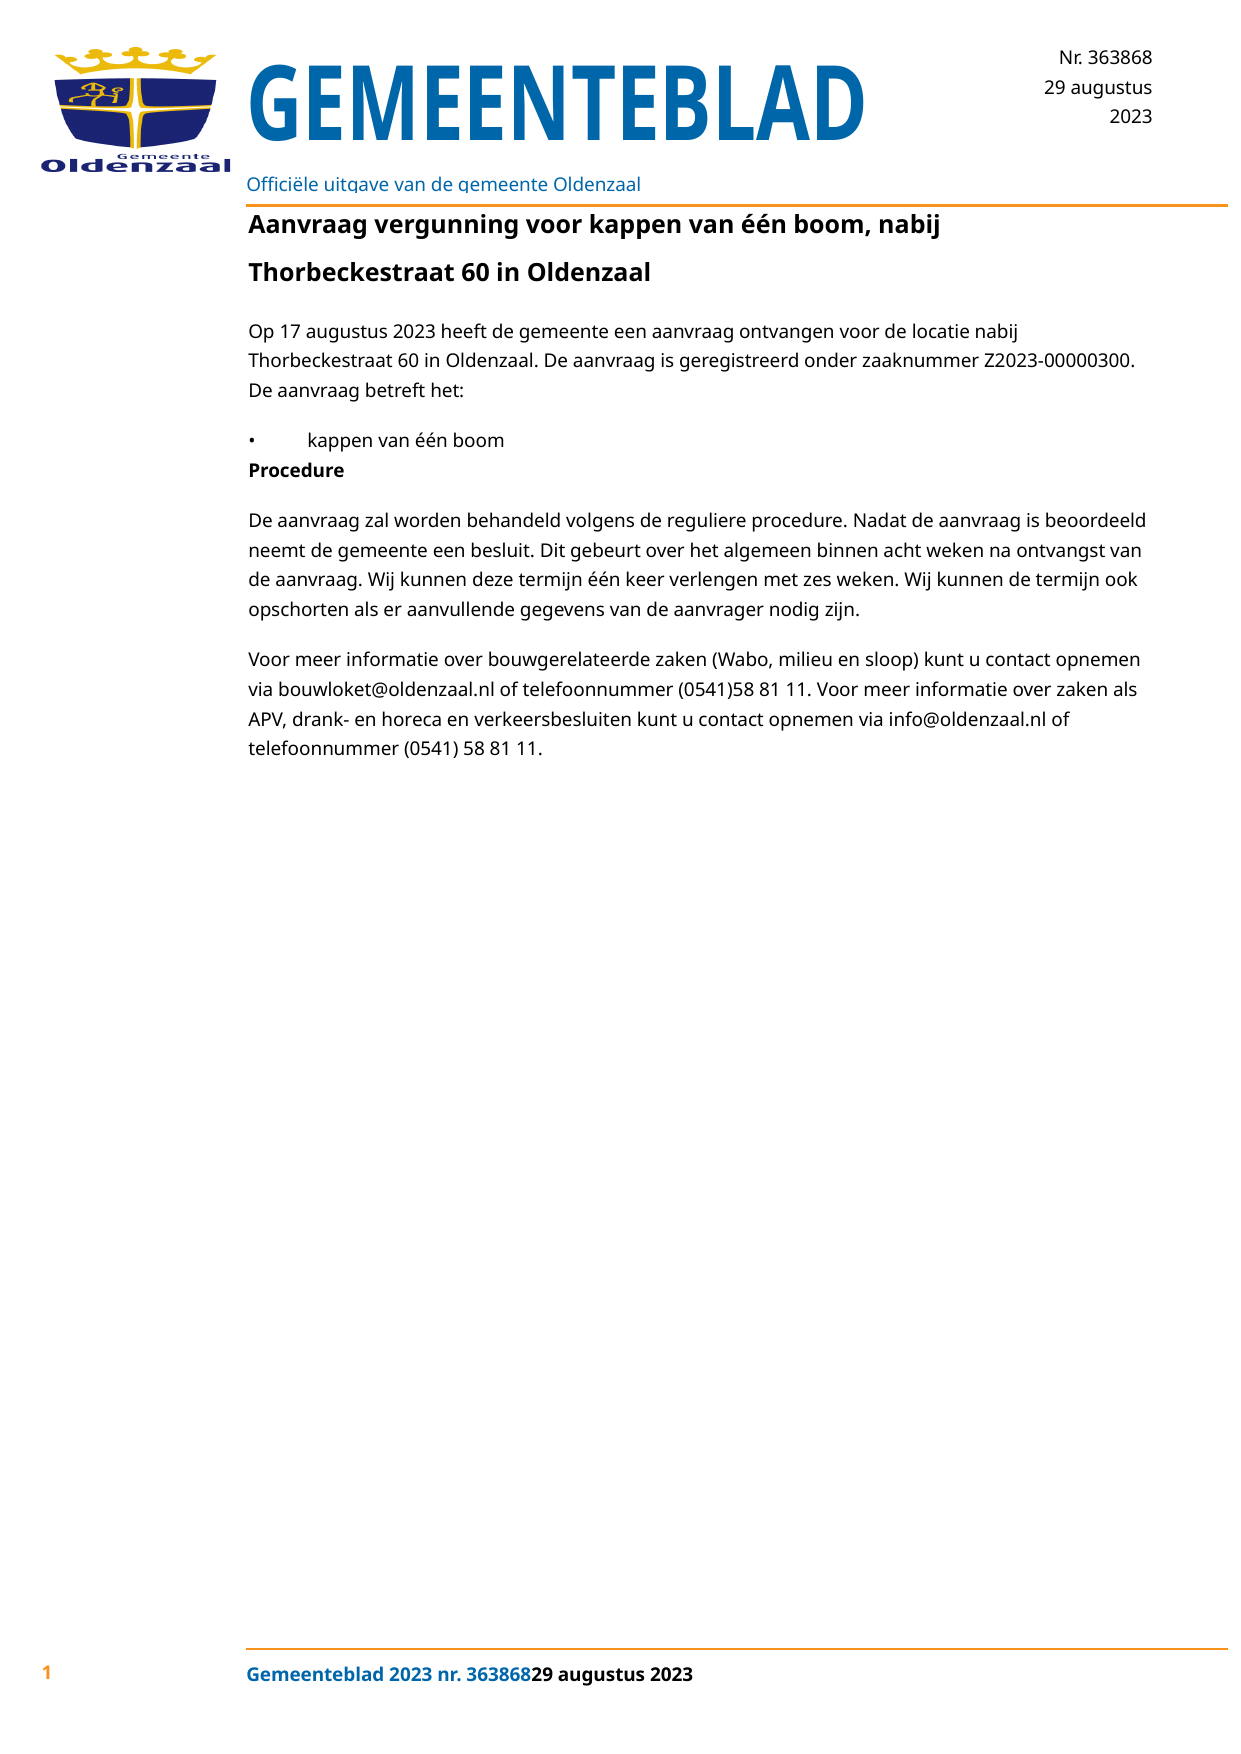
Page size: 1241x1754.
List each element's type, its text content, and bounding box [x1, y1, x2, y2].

text Voor meer informatie over bouwgerelateerde zaken (Wabo, milieu en sloop) kunt u contact opnemen via bouwloket@oldenzaal.nl of telefoonnummer (0541)58 81 11. Voor meer informatie over zaken als APV, drank- en horeca en verkeersbesluiten kunt u contact opnemen via info@oldenzaal.nl of telefoonnummer (0541) 58 81 11. [248, 647, 1152, 761]
picture [41, 47, 231, 172]
text De aanvraag zal worden behandeld volgens de reguliere procedure. Nadat de aanvraag is beoordeeld neemt de gemeente een besluit. Dit gebeurt over het algemeen binnen acht weken na ontvangst van de aanvraag. Wij kunnen deze termijn één keer verlengen met zes weken. Wij kunnen de termijn ook opschorten als er aanvullende gegevens van de aanvrager nodig zijn. [248, 507, 1152, 622]
text Procedure [248, 457, 1152, 483]
text Aanvraag vergunning voor kappen van één boom, nabij Thorbeckestraat 60 in Oldenzaal [248, 207, 1152, 288]
text Op 17 augustus 2023 heeft de gemeente een aanvraag ontvangen voor de locatie nabij Thorbeckestraat 60 in Oldenzaal. De aanvraag is geregistreerd onder zaaknummer Z2023-00000300. De aanvraag betreft het: [248, 318, 1152, 403]
list kappen van één boom [248, 427, 1152, 453]
